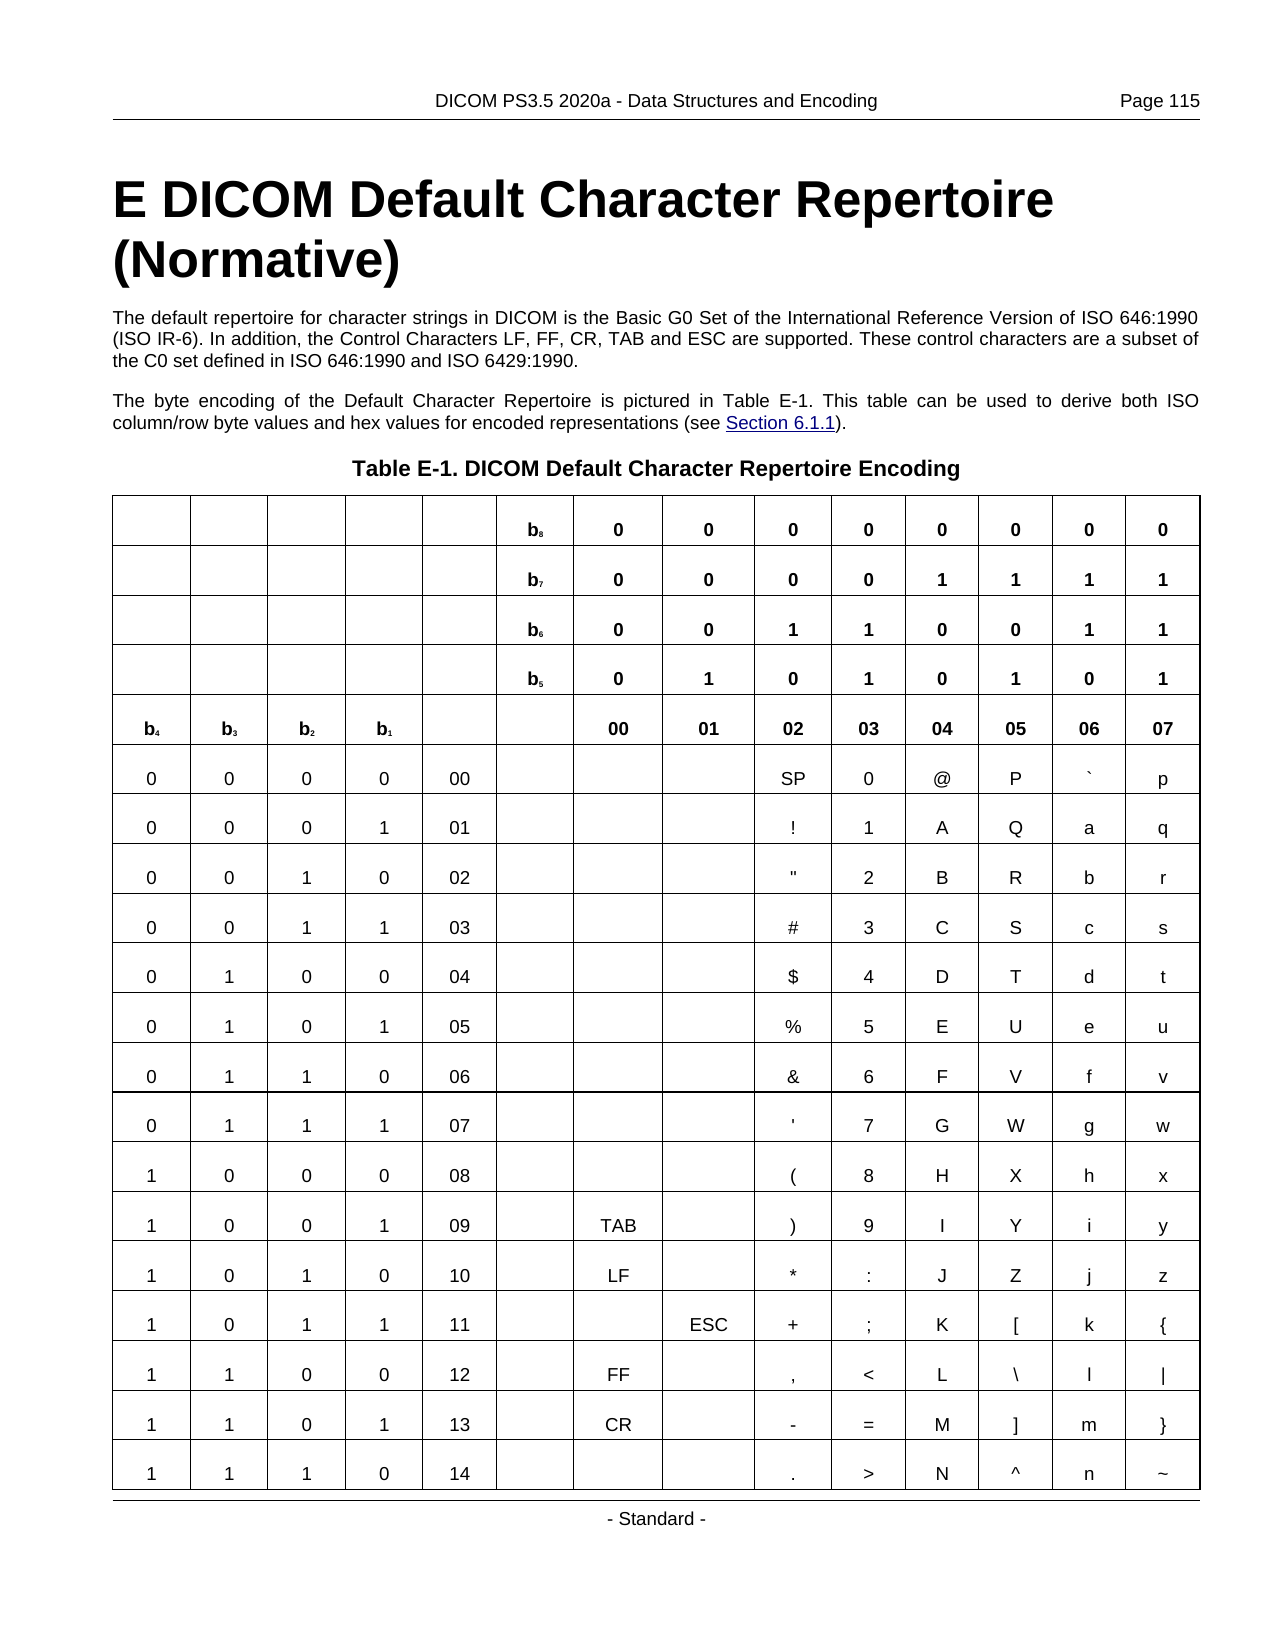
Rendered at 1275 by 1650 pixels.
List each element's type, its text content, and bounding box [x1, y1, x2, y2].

table_cell CR [574, 1391, 662, 1439]
table_header 0 [906, 496, 978, 545]
table_cell $ [755, 943, 831, 992]
table_cell 1 [113, 1291, 190, 1340]
table_cell 05 [979, 695, 1052, 743]
table_cell 6 [832, 1043, 905, 1091]
table_cell ' [755, 1093, 831, 1141]
table_cell 1 [191, 1093, 267, 1141]
table_cell [497, 943, 573, 992]
table_cell l [1053, 1341, 1125, 1389]
table_cell 02 [423, 844, 496, 893]
table_cell K [906, 1291, 978, 1340]
table_cell j [1053, 1241, 1125, 1290]
text The byte encoding of the Default Character Repertoire is pictured in Table E-1. This table can be used to derive both ISO column/row byte values and hex values for encoded representations (see Section 6.1.1). [112, 390, 1200, 433]
table_cell [346, 596, 422, 644]
table_cell 1 [346, 1192, 422, 1240]
table_cell 1 [346, 993, 422, 1042]
table_cell Z [979, 1241, 1052, 1290]
table_cell 1 [113, 1440, 190, 1489]
table_cell s [1126, 894, 1199, 942]
table_cell P [979, 745, 1052, 793]
table_cell [663, 894, 754, 942]
table_cell 1 [191, 1391, 267, 1439]
table_cell w [1126, 1093, 1199, 1141]
table_cell B [906, 844, 978, 893]
table_cell [268, 546, 345, 594]
table_cell 0 [663, 596, 754, 644]
table_cell H [906, 1142, 978, 1191]
table_cell FF [574, 1341, 662, 1389]
table_cell [497, 844, 573, 893]
table_cell [663, 745, 754, 793]
table_cell J [906, 1241, 978, 1290]
table_cell 0 [113, 894, 190, 942]
table_cell 1 [113, 1391, 190, 1439]
table_cell b [1053, 844, 1125, 893]
table_cell 0 [979, 596, 1052, 644]
table_cell E [906, 993, 978, 1042]
table_cell [497, 1093, 573, 1141]
table_cell X [979, 1142, 1052, 1191]
table_cell [497, 1043, 573, 1091]
table_cell [497, 1142, 573, 1191]
table_cell * [755, 1241, 831, 1290]
table_cell e [1053, 993, 1125, 1042]
table_cell G [906, 1093, 978, 1141]
table_cell 0 [268, 745, 345, 793]
table_cell [574, 993, 662, 1042]
table_cell [497, 1241, 573, 1290]
table_cell [497, 695, 573, 743]
table_cell 0 [191, 794, 267, 843]
table_cell [663, 993, 754, 1042]
table_cell # [755, 894, 831, 942]
table_cell 07 [423, 1093, 496, 1141]
table_cell 0 [663, 546, 754, 594]
table_cell 3 [832, 894, 905, 942]
table_cell 1 [113, 1241, 190, 1290]
table_cell 0 [113, 745, 190, 793]
table_cell 1 [268, 1093, 345, 1141]
table_cell n [1053, 1440, 1125, 1489]
table_cell 0 [113, 943, 190, 992]
table_cell ^ [979, 1440, 1052, 1489]
table_cell [497, 1291, 573, 1340]
table_cell I [906, 1192, 978, 1240]
table_cell 1 [346, 1391, 422, 1439]
table_cell 0 [346, 1341, 422, 1389]
table_cell TAB [574, 1192, 662, 1240]
table_cell v [1126, 1043, 1199, 1091]
table_cell 0 [268, 1142, 345, 1191]
table_header 0 [1053, 496, 1125, 545]
table_header 0 [1126, 496, 1199, 545]
table_cell 2 [832, 844, 905, 893]
table_cell 0 [1053, 645, 1125, 694]
table_cell 06 [423, 1043, 496, 1091]
table_cell 1 [268, 1241, 345, 1290]
table_cell - [755, 1391, 831, 1439]
table_cell & [755, 1043, 831, 1091]
table_cell 1 [832, 596, 905, 644]
table_cell % [755, 993, 831, 1042]
table_cell [574, 745, 662, 793]
table_cell 0 [346, 844, 422, 893]
table_cell [423, 645, 496, 694]
table_cell b3 [191, 695, 267, 743]
table_cell 1 [832, 794, 905, 843]
table_cell [346, 645, 422, 694]
table_cell 0 [574, 645, 662, 694]
table_cell ~ [1126, 1440, 1199, 1489]
table_cell @ [906, 745, 978, 793]
table_cell [423, 546, 496, 594]
table_cell u [1126, 993, 1199, 1042]
table_cell [574, 794, 662, 843]
table_cell z [1126, 1241, 1199, 1290]
table_cell b1 [346, 695, 422, 743]
table_cell 1 [268, 894, 345, 942]
table_cell [574, 1093, 662, 1141]
table_cell 4 [832, 943, 905, 992]
table_cell b2 [268, 695, 345, 743]
text E DICOM Default Character Repertoire (Normative) [112, 169, 1200, 288]
table_cell [423, 596, 496, 644]
table_cell 0 [191, 1241, 267, 1290]
table_cell 0 [268, 1341, 345, 1389]
table_cell y [1126, 1192, 1199, 1240]
table_cell 00 [423, 745, 496, 793]
table_cell [346, 546, 422, 594]
table_cell ESC [663, 1291, 754, 1340]
table_cell 0 [113, 1043, 190, 1091]
table_cell r [1126, 844, 1199, 893]
table_cell 1 [1126, 546, 1199, 594]
table_cell 1 [346, 894, 422, 942]
table_cell Y [979, 1192, 1052, 1240]
table_cell 11 [423, 1291, 496, 1340]
table_cell d [1053, 943, 1125, 992]
table_cell [113, 596, 190, 644]
table_cell " [755, 844, 831, 893]
table_cell = [832, 1391, 905, 1439]
table_cell [191, 546, 267, 594]
table_cell 1 [268, 1291, 345, 1340]
table_cell 00 [574, 695, 662, 743]
table_cell , [755, 1341, 831, 1389]
table_cell [497, 993, 573, 1042]
table_header 0 [832, 496, 905, 545]
table_cell 05 [423, 993, 496, 1042]
table_cell i [1053, 1192, 1125, 1240]
table_cell 0 [191, 1291, 267, 1340]
text The default repertoire for character strings in DICOM is the Basic G0 Set of the International Reference Version of ISO 646:1990 (ISO IR-6). In addition, the Control Characters LF, FF, CR, TAB and ESC are supported. These control characters are a subset of the C0 set defined in ISO 646:1990 and ISO 6429:1990. [112, 307, 1200, 371]
table_cell LF [574, 1241, 662, 1290]
table_cell 8 [832, 1142, 905, 1191]
table_cell c [1053, 894, 1125, 942]
table_cell f [1053, 1043, 1125, 1091]
table_cell [268, 596, 345, 644]
table_cell V [979, 1043, 1052, 1091]
table_cell > [832, 1440, 905, 1489]
table_cell 0 [346, 943, 422, 992]
table_cell 0 [113, 794, 190, 843]
table_cell a [1053, 794, 1125, 843]
table_cell 1 [1126, 596, 1199, 644]
table_cell 08 [423, 1142, 496, 1191]
table_cell { [1126, 1291, 1199, 1340]
table_cell 0 [268, 1192, 345, 1240]
table_cell [663, 1341, 754, 1389]
table_cell ! [755, 794, 831, 843]
table_cell [663, 1192, 754, 1240]
table_cell [497, 894, 573, 942]
table_cell 1 [832, 645, 905, 694]
table_cell 1 [663, 645, 754, 694]
table_cell 0 [906, 645, 978, 694]
table_cell : [832, 1241, 905, 1290]
table_cell S [979, 894, 1052, 942]
table_cell 0 [346, 1241, 422, 1290]
table_cell SP [755, 745, 831, 793]
table_cell 0 [755, 546, 831, 594]
table_cell 1 [346, 794, 422, 843]
table_cell ] [979, 1391, 1052, 1439]
table_cell 1 [906, 546, 978, 594]
table_cell 01 [663, 695, 754, 743]
table_cell 10 [423, 1241, 496, 1290]
table_cell 1 [1126, 645, 1199, 694]
table_cell 0 [346, 1142, 422, 1191]
table_cell C [906, 894, 978, 942]
table_cell 0 [191, 1192, 267, 1240]
table_cell 1 [191, 1043, 267, 1091]
table_cell [663, 1093, 754, 1141]
table_cell 03 [832, 695, 905, 743]
table_cell [497, 1192, 573, 1240]
table_cell b7 [497, 546, 573, 594]
table_cell D [906, 943, 978, 992]
table_cell } [1126, 1391, 1199, 1439]
table_cell [497, 1391, 573, 1439]
table_cell 0 [346, 1043, 422, 1091]
table_cell L [906, 1341, 978, 1389]
table_cell 1 [113, 1341, 190, 1389]
table_cell 1 [191, 1341, 267, 1389]
table_cell 1 [979, 546, 1052, 594]
table_cell 06 [1053, 695, 1125, 743]
table_cell R [979, 844, 1052, 893]
table_cell 1 [346, 1093, 422, 1141]
table_cell 04 [906, 695, 978, 743]
table_header 0 [979, 496, 1052, 545]
table_header b8 [497, 496, 573, 545]
table_cell 1 [1053, 596, 1125, 644]
table_cell [574, 1291, 662, 1340]
table_cell [574, 844, 662, 893]
table_cell 9 [832, 1192, 905, 1240]
table_cell [574, 1142, 662, 1191]
table_cell 0 [113, 844, 190, 893]
table_cell N [906, 1440, 978, 1489]
table_cell 0 [191, 894, 267, 942]
table_cell 1 [268, 844, 345, 893]
table_cell 14 [423, 1440, 496, 1489]
table_cell [574, 1440, 662, 1489]
table_cell 0 [346, 745, 422, 793]
table_cell g [1053, 1093, 1125, 1141]
table_cell [423, 695, 496, 743]
table_cell < [832, 1341, 905, 1389]
table_cell h [1053, 1142, 1125, 1191]
table_cell 0 [268, 1391, 345, 1439]
table_cell 0 [574, 596, 662, 644]
table_cell 1 [191, 993, 267, 1042]
table_cell [663, 1142, 754, 1191]
table_cell [663, 1043, 754, 1091]
table_cell 13 [423, 1391, 496, 1439]
table_header [268, 496, 345, 545]
table_cell 01 [423, 794, 496, 843]
table_cell T [979, 943, 1052, 992]
table_cell b6 [497, 596, 573, 644]
table_cell 1 [979, 645, 1052, 694]
table_cell t [1126, 943, 1199, 992]
table_cell [497, 1440, 573, 1489]
table_cell [574, 943, 662, 992]
table_cell W [979, 1093, 1052, 1141]
table_cell U [979, 993, 1052, 1042]
table_cell 0 [191, 844, 267, 893]
table_cell + [755, 1291, 831, 1340]
table_cell [497, 794, 573, 843]
table_cell ) [755, 1192, 831, 1240]
table_cell 0 [346, 1440, 422, 1489]
table_cell [268, 645, 345, 694]
table_cell 0 [268, 943, 345, 992]
table_cell [191, 596, 267, 644]
table_cell 0 [832, 546, 905, 594]
table_header 0 [574, 496, 662, 545]
table_cell 1 [113, 1192, 190, 1240]
table_cell 0 [268, 794, 345, 843]
table_cell 0 [832, 745, 905, 793]
table_cell [497, 1341, 573, 1389]
table_header [191, 496, 267, 545]
table_header 0 [755, 496, 831, 545]
table_cell 03 [423, 894, 496, 942]
table_cell 07 [1126, 695, 1199, 743]
table_header [113, 496, 190, 545]
table_cell [574, 1043, 662, 1091]
table_cell [663, 794, 754, 843]
table_cell 09 [423, 1192, 496, 1240]
table_cell 0 [113, 1093, 190, 1141]
text Table E-1. DICOM Default Character Repertoire Encoding [112, 456, 1200, 482]
table_cell k [1053, 1291, 1125, 1340]
table_cell 0 [906, 596, 978, 644]
table_cell m [1053, 1391, 1125, 1439]
table_cell 02 [755, 695, 831, 743]
table_header 0 [663, 496, 754, 545]
table_cell 0 [755, 645, 831, 694]
table_cell . [755, 1440, 831, 1489]
table_cell 04 [423, 943, 496, 992]
table_cell [497, 745, 573, 793]
table_cell \ [979, 1341, 1052, 1389]
table_cell ( [755, 1142, 831, 1191]
table_cell A [906, 794, 978, 843]
table_cell [663, 1440, 754, 1489]
table_cell 1 [191, 1440, 267, 1489]
table_cell [ [979, 1291, 1052, 1340]
table_cell 1 [755, 596, 831, 644]
table_cell 1 [1053, 546, 1125, 594]
table_cell [663, 844, 754, 893]
table_cell 1 [346, 1291, 422, 1340]
table_cell b4 [113, 695, 190, 743]
table_cell 5 [832, 993, 905, 1042]
table_header [423, 496, 496, 545]
table_cell q [1126, 794, 1199, 843]
table_cell [574, 894, 662, 942]
table_cell [113, 645, 190, 694]
table_cell 0 [191, 1142, 267, 1191]
table_cell 12 [423, 1341, 496, 1389]
table_cell 1 [268, 1043, 345, 1091]
table_cell Q [979, 794, 1052, 843]
table_cell 0 [268, 993, 345, 1042]
table_cell ` [1053, 745, 1125, 793]
table_cell 0 [113, 993, 190, 1042]
table_cell 1 [191, 943, 267, 992]
table_cell F [906, 1043, 978, 1091]
table_cell b5 [497, 645, 573, 694]
table_cell M [906, 1391, 978, 1439]
table_cell | [1126, 1341, 1199, 1389]
table_cell [191, 645, 267, 694]
table_cell 1 [113, 1142, 190, 1191]
table_cell 7 [832, 1093, 905, 1141]
table_cell 1 [268, 1440, 345, 1489]
table_cell 0 [191, 745, 267, 793]
table_cell ; [832, 1291, 905, 1340]
table_cell p [1126, 745, 1199, 793]
table_cell 0 [574, 546, 662, 594]
table_cell [113, 546, 190, 594]
table_cell [663, 1391, 754, 1439]
table_header [346, 496, 422, 545]
table_cell [663, 943, 754, 992]
table_cell x [1126, 1142, 1199, 1191]
table_cell [663, 1241, 754, 1290]
